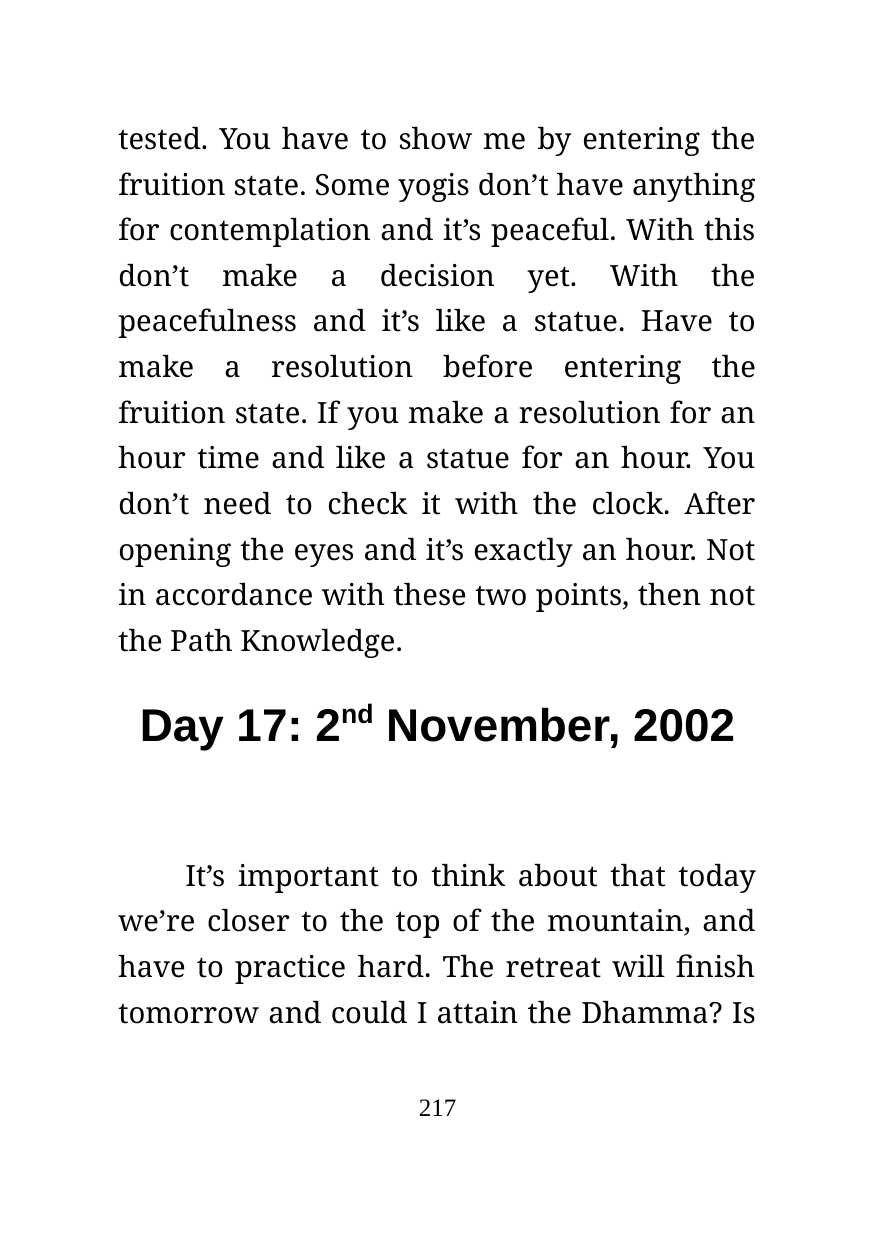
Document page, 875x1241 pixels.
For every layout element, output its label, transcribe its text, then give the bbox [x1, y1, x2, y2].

subtitle Day 17: 2nd November, 2002 [118, 698, 756, 751]
text It’s important to think about that today we’re closer to the top of the mountain, and have to practice hard. The retreat will finish tomorrow and could I attain the Dhamma? Is [118, 855, 756, 1032]
text tested. You have to show me by entering the fruition state. Some yogis don’t have anything for contemplation and it’s peaceful. With this don’t make a decision yet. With the peacefulness and it’s like a statue. Have to make a resolution before entering the fruition state. If you make a resolution for an hour time and like a statue for an hour. You don’t need to check it with the clock. After opening the eyes and it’s exactly an hour. Not in accordance with these two points, then not the Path Knowledge. [118, 118, 756, 660]
